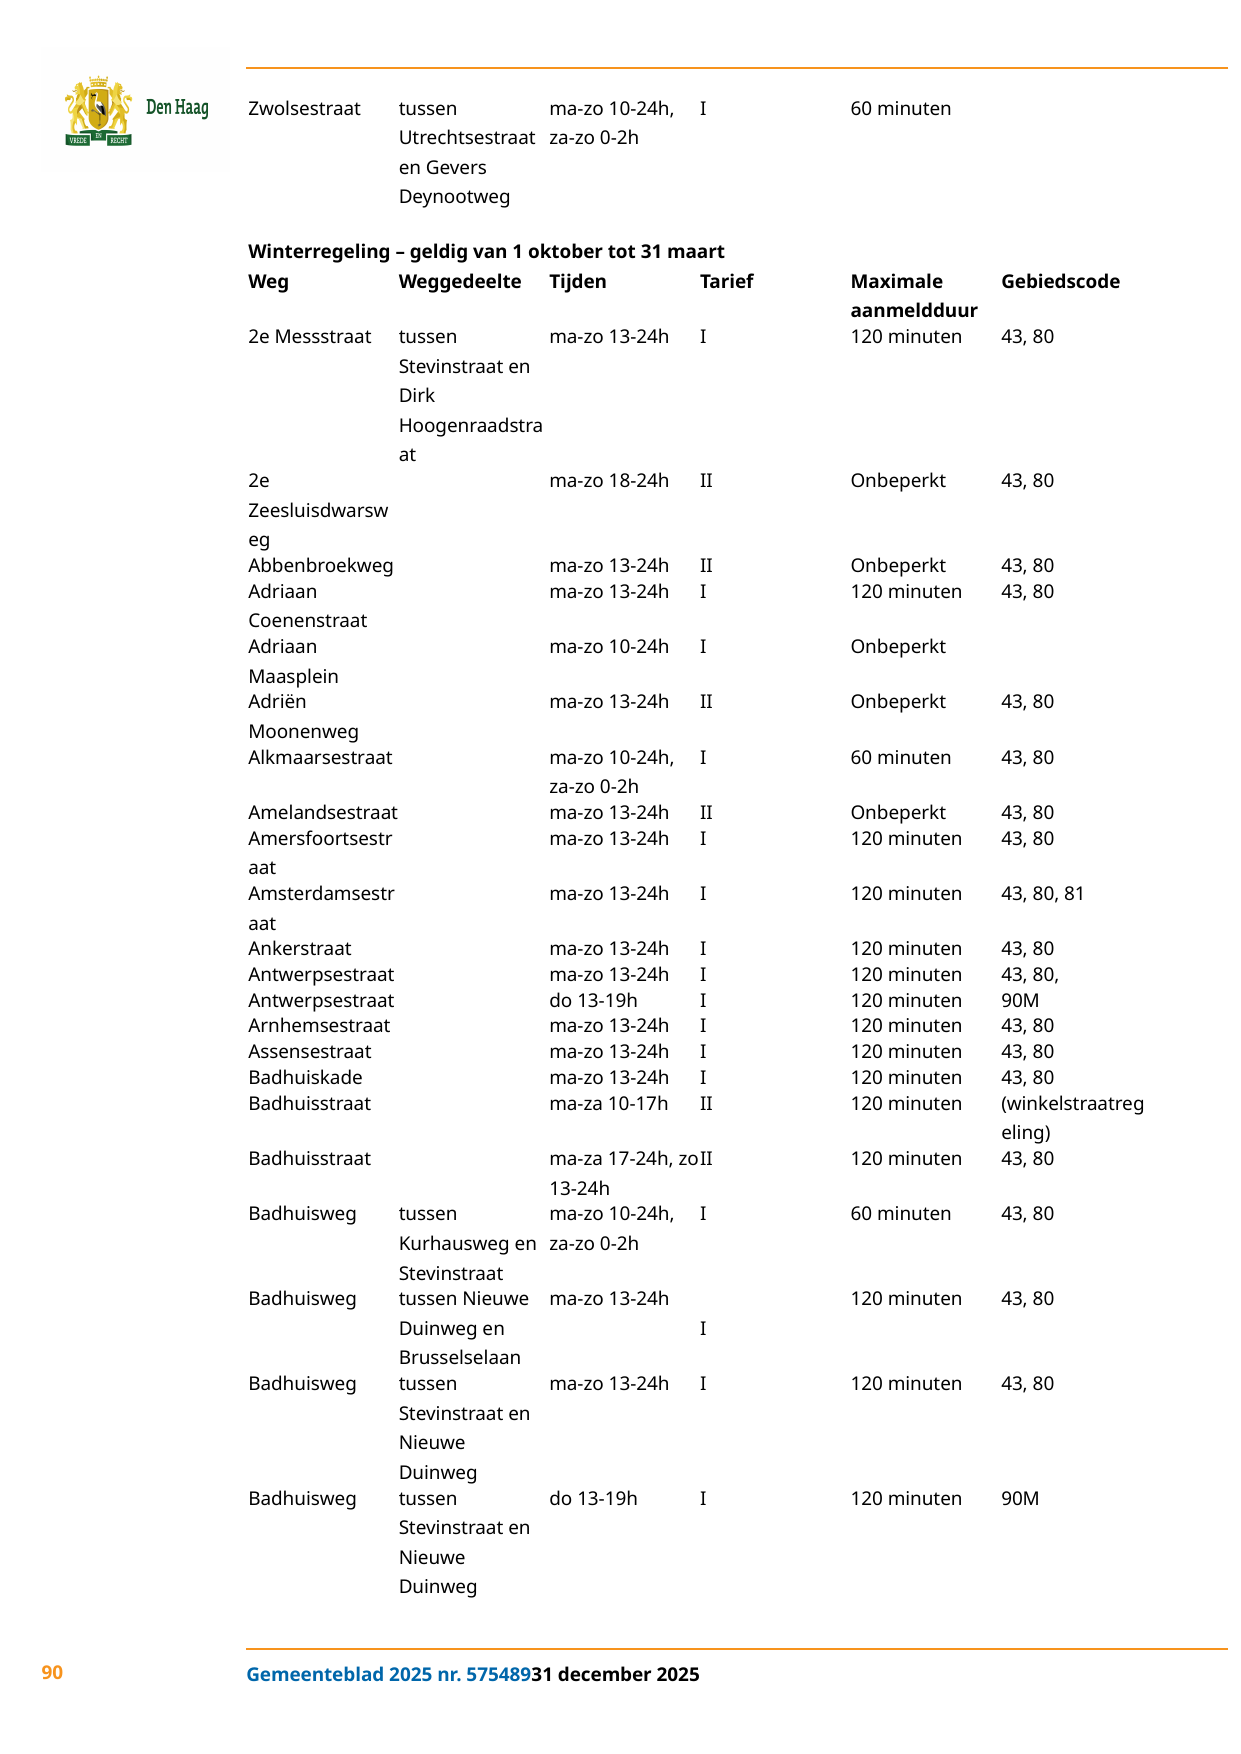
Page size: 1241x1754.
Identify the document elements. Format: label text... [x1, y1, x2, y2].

table_cell [1001, 209, 1152, 235]
table_cell tussen Stevinstraat en Dirk Hoogenraadstraat [399, 323, 549, 467]
table_cell Onbeperkt [850, 633, 1001, 688]
table_cell Onbeperkt [850, 467, 1001, 552]
table_cell ma-zo 13-24h [549, 689, 700, 744]
table_cell Ankerstraat [248, 936, 398, 961]
table_cell Adriaan Maasplein [248, 633, 398, 688]
table_cell Amelandsestraat [248, 799, 398, 825]
table_cell 120 minuten [850, 323, 1001, 467]
table_cell I [700, 95, 850, 209]
table_cell [399, 578, 549, 633]
table_cell Badhuisstraat [248, 1145, 398, 1201]
table_cell ma-zo 13-24h [549, 825, 700, 880]
table_cell 43, 80 [1001, 936, 1152, 961]
table_cell [399, 552, 549, 578]
table_cell ma-zo 18-24h [549, 467, 700, 552]
table_cell 43, 80 [1001, 323, 1152, 467]
table_header Tijden [549, 268, 700, 323]
table_cell [399, 1090, 549, 1145]
table_header Weg [248, 268, 398, 323]
table_cell 2e Zeesluisdwarsweg [248, 467, 398, 552]
table_cell ma-zo 13-24h [549, 1370, 700, 1485]
table_cell do 13-19h [549, 987, 700, 1013]
table_cell Arnhemsestraat [248, 1013, 398, 1038]
table_cell [399, 825, 549, 880]
table_cell [399, 744, 549, 799]
table_cell Onbeperkt [850, 689, 1001, 744]
table_cell 43, 80 [1001, 689, 1152, 744]
table_cell ma-zo 10-24h [549, 633, 700, 688]
table_cell Amersfoortsestraat [248, 825, 398, 880]
table_cell I [700, 961, 850, 987]
table_cell ma-zo 10-24h, za-zo 0-2h [549, 744, 700, 799]
table_header Gebiedscode [1001, 268, 1152, 323]
table_cell Antwerpsestraat [248, 987, 398, 1013]
table_cell 120 minuten [850, 1090, 1001, 1145]
table_cell ma-za 17-24h, zo 13-24h [549, 1145, 700, 1201]
table_cell ma-zo 13-24h [549, 552, 700, 578]
table_cell 120 minuten [850, 1370, 1001, 1485]
table_cell 43, 80 [1001, 1064, 1152, 1090]
table_cell do 13-19h [549, 1485, 700, 1599]
table_cell 120 minuten [850, 987, 1001, 1013]
table_cell I [700, 880, 850, 936]
table_cell 43, 80 [1001, 744, 1152, 799]
table_cell Badhuisweg [248, 1201, 398, 1285]
table_cell Badhuiskade [248, 1064, 398, 1090]
table_cell [850, 209, 1001, 235]
table_cell 120 minuten [850, 961, 1001, 987]
table_cell Onbeperkt [850, 552, 1001, 578]
table_cell [399, 209, 549, 235]
text Winterregeling – geldig van 1 oktober tot 31 maart [248, 238, 1152, 264]
table_cell ma-zo 13-24h [549, 1039, 700, 1064]
table_cell ma-zo 13-24h [549, 578, 700, 633]
table_cell 120 minuten [850, 1485, 1001, 1599]
table_cell 43, 80 [1001, 1039, 1152, 1064]
table_cell 43, 80 [1001, 799, 1152, 825]
table_cell 43, 80 [1001, 1145, 1152, 1201]
table_cell II [700, 552, 850, 578]
table_cell 43, 80 [1001, 467, 1152, 552]
table_cell [399, 987, 549, 1013]
table_cell ma-zo 10-24h, za-zo 0-2h [549, 95, 700, 209]
table_cell Amsterdamsestraat [248, 880, 398, 936]
table_cell II [700, 799, 850, 825]
table_cell Adriaan Coenenstraat [248, 578, 398, 633]
table_cell ma-zo 13-24h [549, 1013, 700, 1038]
table_cell I [700, 633, 850, 688]
table_cell Zwolsestraat [248, 95, 398, 209]
table_cell ma-zo 10-24h, za-zo 0-2h [549, 1201, 700, 1285]
table_cell [399, 880, 549, 936]
table_cell tussen Stevinstraat en Nieuwe Duinweg [399, 1370, 549, 1485]
table_cell 120 minuten [850, 1013, 1001, 1038]
table_cell 43, 80 [1001, 578, 1152, 633]
table_header Weggedeelte [399, 268, 549, 323]
table_cell [549, 209, 700, 235]
table_cell ma-zo 13-24h [549, 880, 700, 936]
table_cell 43, 80, [1001, 961, 1152, 987]
table_cell Abbenbroekweg [248, 552, 398, 578]
table_cell tussen Kurhausweg en Stevinstraat [399, 1201, 549, 1285]
table_cell [399, 689, 549, 744]
table_cell 43, 80 [1001, 825, 1152, 880]
table_cell II [700, 467, 850, 552]
table_cell I [700, 825, 850, 880]
table_cell II [700, 1090, 850, 1145]
table_cell ma-zo 13-24h [549, 936, 700, 961]
table_cell ma-zo 13-24h [549, 1064, 700, 1090]
table_cell [399, 633, 549, 688]
table_cell 43, 80 [1001, 552, 1152, 578]
table_cell II [700, 1145, 850, 1201]
table_cell 90M [1001, 1485, 1152, 1599]
table_cell [1001, 95, 1152, 209]
table_cell tussen Stevinstraat en Nieuwe Duinweg [399, 1485, 549, 1599]
table_cell 120 minuten [850, 578, 1001, 633]
table_cell I [700, 1285, 850, 1370]
table_cell [399, 936, 549, 961]
table_cell 60 minuten [850, 744, 1001, 799]
table_cell tussen Nieuwe Duinweg en Brusselselaan [399, 1285, 549, 1370]
table_cell ma-za 10-17h [549, 1090, 700, 1145]
table_cell 120 minuten [850, 1064, 1001, 1090]
table_cell 43, 80 [1001, 1285, 1152, 1370]
table_cell 120 minuten [850, 1145, 1001, 1201]
table_cell I [700, 1370, 850, 1485]
table_cell Alkmaarsestraat [248, 744, 398, 799]
table_cell 43, 80, 81 [1001, 880, 1152, 936]
table_cell [399, 467, 549, 552]
table_cell 120 minuten [850, 1285, 1001, 1370]
table_cell 120 minuten [850, 880, 1001, 936]
table_cell [248, 209, 398, 235]
table_cell Badhuisstraat [248, 1090, 398, 1145]
table_cell II [700, 689, 850, 744]
table_cell Assensestraat [248, 1039, 398, 1064]
table_cell ma-zo 13-24h [549, 961, 700, 987]
table_cell I [700, 1064, 850, 1090]
table_cell I [700, 936, 850, 961]
table_cell [399, 1145, 549, 1201]
table_cell ma-zo 13-24h [549, 799, 700, 825]
table_cell I [700, 1039, 850, 1064]
table_cell I [700, 987, 850, 1013]
table_cell I [700, 1201, 850, 1285]
table_cell ma-zo 13-24h [549, 323, 700, 467]
table_cell 120 minuten [850, 1039, 1001, 1064]
table_cell I [700, 578, 850, 633]
table_cell 43, 80 [1001, 1201, 1152, 1285]
table_header Tarief [700, 268, 850, 323]
picture [41, 47, 231, 172]
table_cell I [700, 1013, 850, 1038]
table_cell 43, 80 [1001, 1370, 1152, 1485]
table_cell Badhuisweg [248, 1370, 398, 1485]
table_cell I [700, 1485, 850, 1599]
table_cell (winkelstraatregeling) [1001, 1090, 1152, 1145]
table_cell [399, 961, 549, 987]
table_cell 2e Messstraat [248, 323, 398, 467]
table_cell Antwerpsestraat [248, 961, 398, 987]
table_cell [399, 799, 549, 825]
table_cell I [700, 323, 850, 467]
table_cell [399, 1013, 549, 1038]
table_cell tussen Utrechtsestraat en Gevers Deynootweg [399, 95, 549, 209]
table_header Maximale aanmeldduur [850, 268, 1001, 323]
table_cell Badhuisweg [248, 1485, 398, 1599]
table_cell ma-zo 13-24h [549, 1285, 700, 1370]
table_cell [700, 209, 850, 235]
table_cell 43, 80 [1001, 1013, 1152, 1038]
table_cell 120 minuten [850, 936, 1001, 961]
table_cell [1001, 633, 1152, 688]
table_cell 60 minuten [850, 95, 1001, 209]
table_cell Onbeperkt [850, 799, 1001, 825]
table_cell [399, 1064, 549, 1090]
table_cell Badhuisweg [248, 1285, 398, 1370]
table_cell 90M [1001, 987, 1152, 1013]
table_cell Adriën Moonenweg [248, 689, 398, 744]
table_cell 120 minuten [850, 825, 1001, 880]
table_cell 60 minuten [850, 1201, 1001, 1285]
table_cell [399, 1039, 549, 1064]
table_cell I [700, 744, 850, 799]
